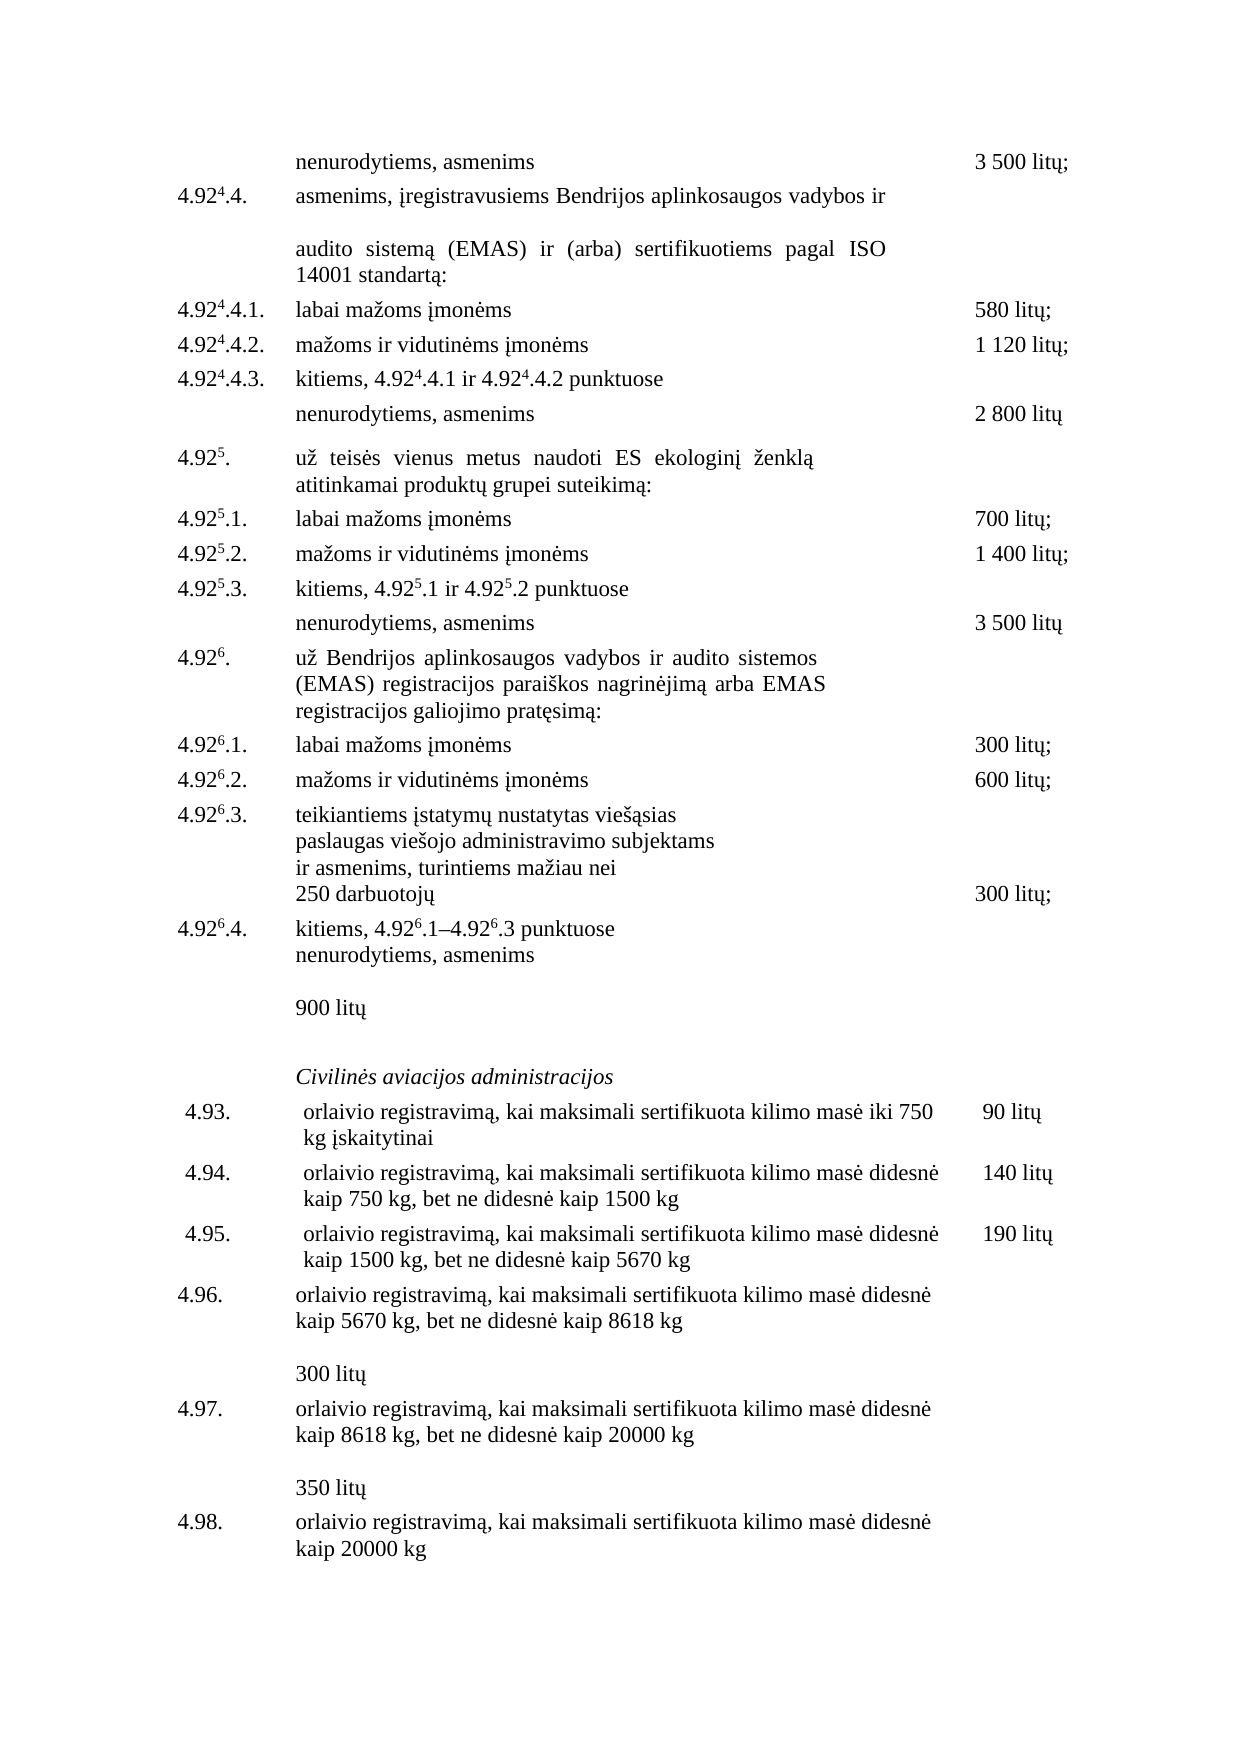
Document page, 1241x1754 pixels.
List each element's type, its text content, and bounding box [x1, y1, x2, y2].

text 4.926. už Bendrijos aplinkosaugos vadybos ir audito sistemos (EMAS) registracijos paraiškos nagrinėjimą arba EMAS registracijos galiojimo pratęsimą: [177, 644, 827, 723]
table_header 90 litų [971, 1098, 1144, 1159]
text 4.924.4.3. kitiems, 4.924.4.1 ir 4.924.4.2 punktuose [177, 366, 709, 392]
table_header 4.93. [174, 1098, 292, 1159]
table_cell orlaivio registravimą, kai maksimali sertifikuota kilimo masė didesnė kaip 1500 kg, bet ne didesnė kaip 5670 kg [292, 1220, 971, 1281]
text 4.924.4.2. mažoms ir vidutinėms įmonėms 1 120 litų; [177, 331, 1122, 357]
text nenurodytiems, asmenims 900 litų [295, 941, 945, 1020]
text 4.98. orlaivio registravimą, kai maksimali sertifikuota kilimo masė didesnė kaip 20000 kg [177, 1508, 945, 1561]
text 4.96. orlaivio registravimą, kai maksimali sertifikuota kilimo masė didesnė kaip 5670 kg, bet ne didesnė kaip 8618 kg 300 litų [177, 1281, 945, 1386]
table_header orlaivio registravimą, kai maksimali sertifikuota kilimo masė iki 750 kg įskaitytinai [292, 1098, 971, 1159]
text nenurodytiems, asmenims 3 500 litų [177, 609, 1122, 636]
table_cell 4.94. [174, 1159, 292, 1220]
table_cell 4.95. [174, 1220, 292, 1281]
table_cell 190 litų [971, 1220, 1144, 1281]
text 4.925.1. labai mažoms įmonėms 700 litų; [177, 505, 1122, 532]
text 4.97. orlaivio registravimą, kai maksimali sertifikuota kilimo masė didesnė kaip 8618 kg, bet ne didesnė kaip 20000 kg 350 litų [177, 1395, 945, 1500]
text 4.925.2. mažoms ir vidutinėms įmonėms 1 400 litų; [177, 540, 1122, 566]
text 4.925.3. kitiems, 4.925.1 ir 4.925.2 punktuose [177, 575, 709, 601]
text 250 darbuotojų 300 litų; [177, 880, 1122, 906]
text 4.924.4.1. labai mažoms įmonėms 580 litų; [177, 296, 1122, 322]
text 4.925. už teisės vienus metus naudoti ES ekologinį ženklą atitinkamai produktų grupei suteikimą: [177, 435, 827, 497]
text nenurodytiems, asmenims 2 800 litų [177, 400, 1122, 427]
text nenurodytiems, asmenims 3 500 litų; [177, 148, 1122, 174]
text 4.924.4. asmenims, įregistravusiems Bendrijos aplinkosaugos vadybos ir audito sistemą (EMAS) ir (arba) sertifikuotiems pagal ISO 14001 standartą: [177, 182, 886, 288]
text paslaugas viešojo administravimo subjektams [177, 827, 1122, 854]
text Civilinės aviacijos administracijos [177, 1063, 945, 1089]
table_cell orlaivio registravimą, kai maksimali sertifikuota kilimo masė didesnė kaip 750 kg, bet ne didesnė kaip 1500 kg [292, 1159, 971, 1220]
text ir asmenims, turintiems mažiau nei [177, 854, 1122, 880]
text 4.926.2. mažoms ir vidutinėms įmonėms 600 litų; [177, 766, 1122, 793]
table_cell 140 litų [971, 1159, 1144, 1220]
text 4.926.4. kitiems, 4.926.1–4.926.3 punktuose [177, 915, 1122, 941]
text 4.926.1. labai mažoms įmonėms 300 litų; [177, 732, 1122, 758]
text 4.926.3. teikiantiems įstatymų nustatytas viešąsias [177, 801, 1122, 827]
